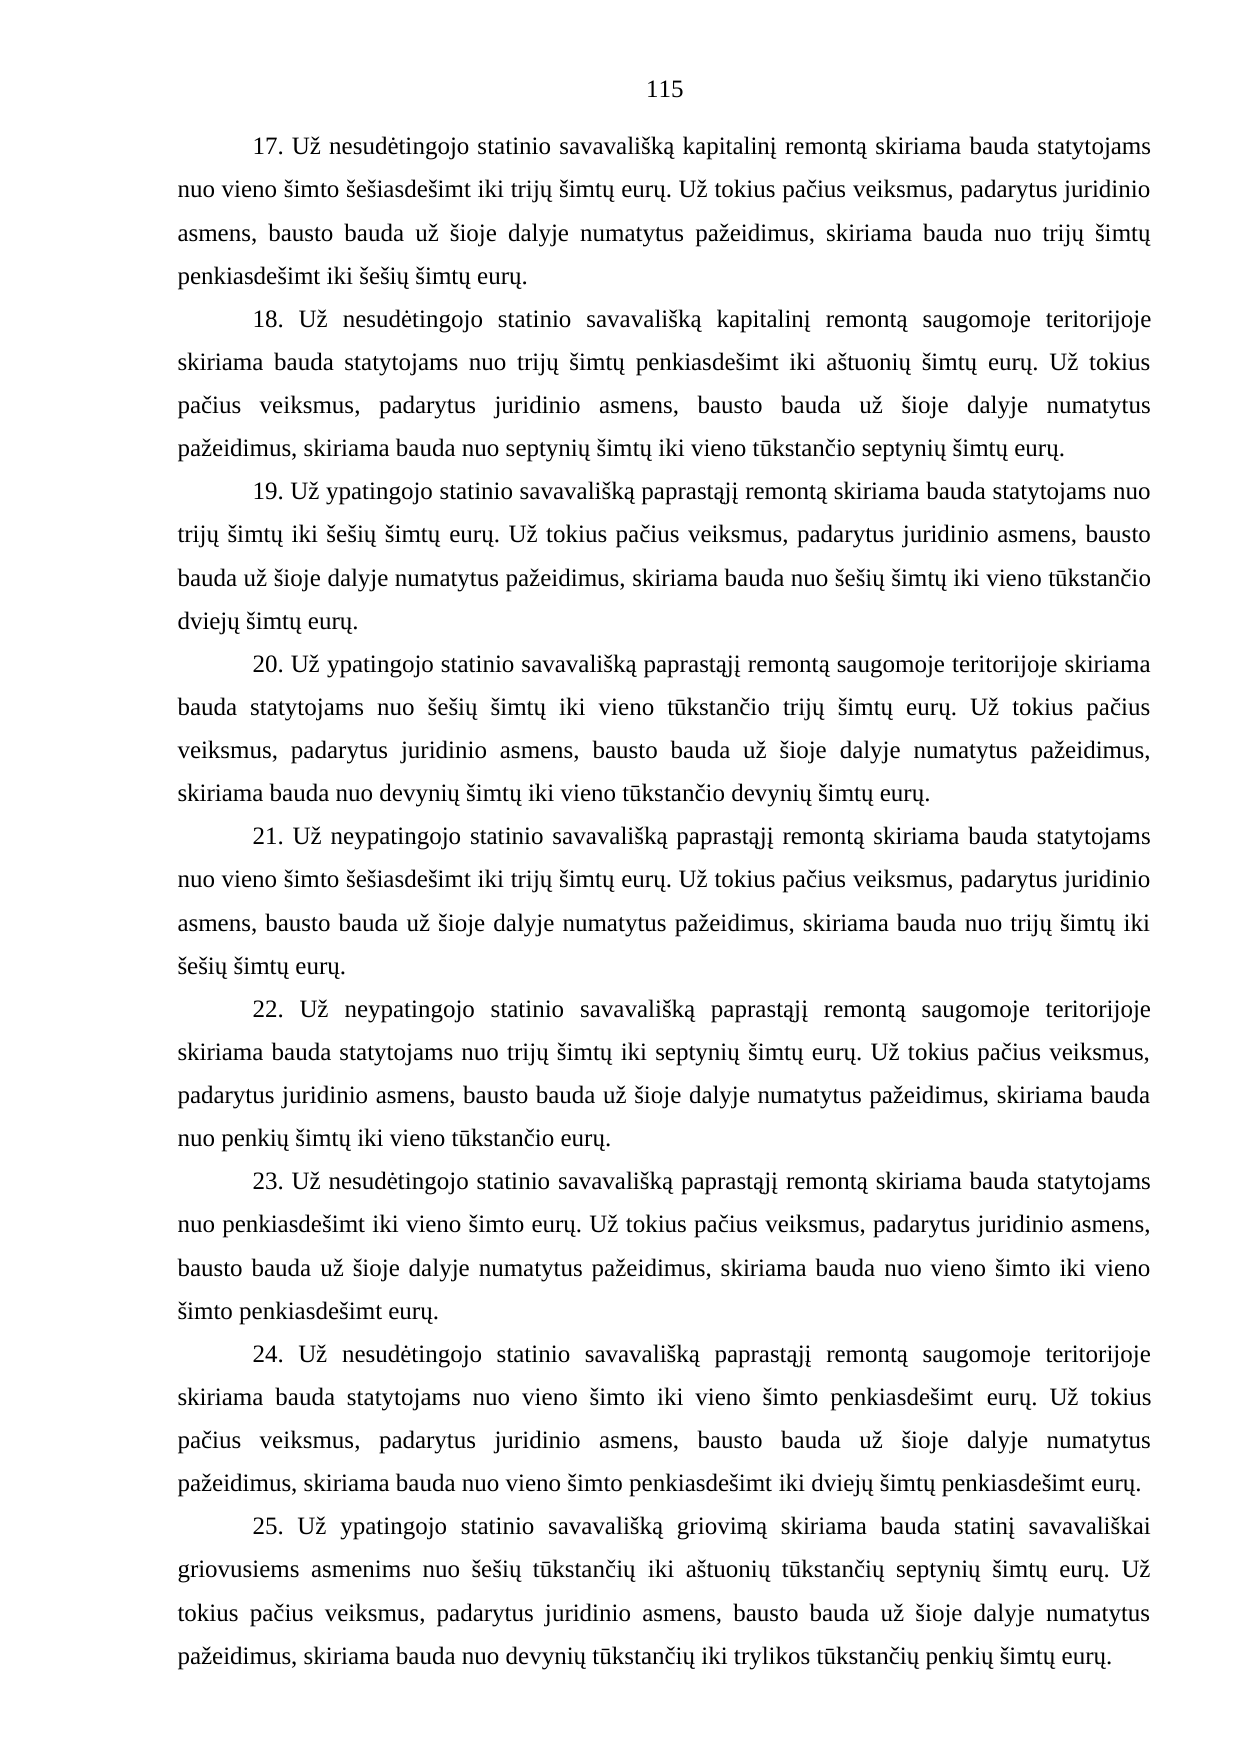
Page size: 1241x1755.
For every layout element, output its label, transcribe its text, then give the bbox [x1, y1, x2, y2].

text 17. Už nesudėtingojo statinio savavališką kapitalinį remontą skiriama bauda statytojams nuo vieno šimto šešiasdešimt iki trijų šimtų eurų. Už tokius pačius veiksmus, padarytus juridinio asmens, bausto bauda už šioje dalyje numatytus pažeidimus, skiriama bauda nuo trijų šimtų penkiasdešimt iki šešių šimtų eurų. [177, 131, 1152, 289]
text 18. Už nesudėtingojo statinio savavališką kapitalinį remontą saugomoje teritorijoje skiriama bauda statytojams nuo trijų šimtų penkiasdešimt iki aštuonių šimtų eurų. Už tokius pačius veiksmus, padarytus juridinio asmens, bausto bauda už šioje dalyje numatytus pažeidimus, skiriama bauda nuo septynių šimtų iki vieno tūkstančio septynių šimtų eurų. [177, 304, 1152, 462]
text 23. Už nesudėtingojo statinio savavališką paprastąjį remontą skiriama bauda statytojams nuo penkiasdešimt iki vieno šimto eurų. Už tokius pačius veiksmus, padarytus juridinio asmens, bausto bauda už šioje dalyje numatytus pažeidimus, skiriama bauda nuo vieno šimto iki vieno šimto penkiasdešimt eurų. [177, 1166, 1152, 1324]
text 19. Už ypatingojo statinio savavališką paprastąjį remontą skiriama bauda statytojams nuo trijų šimtų iki šešių šimtų eurų. Už tokius pačius veiksmus, padarytus juridinio asmens, bausto bauda už šioje dalyje numatytus pažeidimus, skiriama bauda nuo šešių šimtų iki vieno tūkstančio dviejų šimtų eurų. [177, 476, 1152, 634]
text 21. Už neypatingojo statinio savavališką paprastąjį remontą skiriama bauda statytojams nuo vieno šimto šešiasdešimt iki trijų šimtų eurų. Už tokius pačius veiksmus, padarytus juridinio asmens, bausto bauda už šioje dalyje numatytus pažeidimus, skiriama bauda nuo trijų šimtų iki šešių šimtų eurų. [177, 821, 1152, 979]
text 25. Už ypatingojo statinio savavališką griovimą skiriama bauda statinį savavališkai griovusiems asmenims nuo šešių tūkstančių iki aštuonių tūkstančių septynių šimtų eurų. Už tokius pačius veiksmus, padarytus juridinio asmens, bausto bauda už šioje dalyje numatytus pažeidimus, skiriama bauda nuo devynių tūkstančių iki trylikos tūkstančių penkių šimtų eurų. [177, 1511, 1152, 1669]
text 20. Už ypatingojo statinio savavališką paprastąjį remontą saugomoje teritorijoje skiriama bauda statytojams nuo šešių šimtų iki vieno tūkstančio trijų šimtų eurų. Už tokius pačius veiksmus, padarytus juridinio asmens, bausto bauda už šioje dalyje numatytus pažeidimus, skiriama bauda nuo devynių šimtų iki vieno tūkstančio devynių šimtų eurų. [177, 649, 1152, 807]
text 22. Už neypatingojo statinio savavališką paprastąjį remontą saugomoje teritorijoje skiriama bauda statytojams nuo trijų šimtų iki septynių šimtų eurų. Už tokius pačius veiksmus, padarytus juridinio asmens, bausto bauda už šioje dalyje numatytus pažeidimus, skiriama bauda nuo penkių šimtų iki vieno tūkstančio eurų. [177, 994, 1152, 1152]
text 24. Už nesudėtingojo statinio savavališką paprastąjį remontą saugomoje teritorijoje skiriama bauda statytojams nuo vieno šimto iki vieno šimto penkiasdešimt eurų. Už tokius pačius veiksmus, padarytus juridinio asmens, bausto bauda už šioje dalyje numatytus pažeidimus, skiriama bauda nuo vieno šimto penkiasdešimt iki dviejų šimtų penkiasdešimt eurų. [177, 1339, 1152, 1497]
